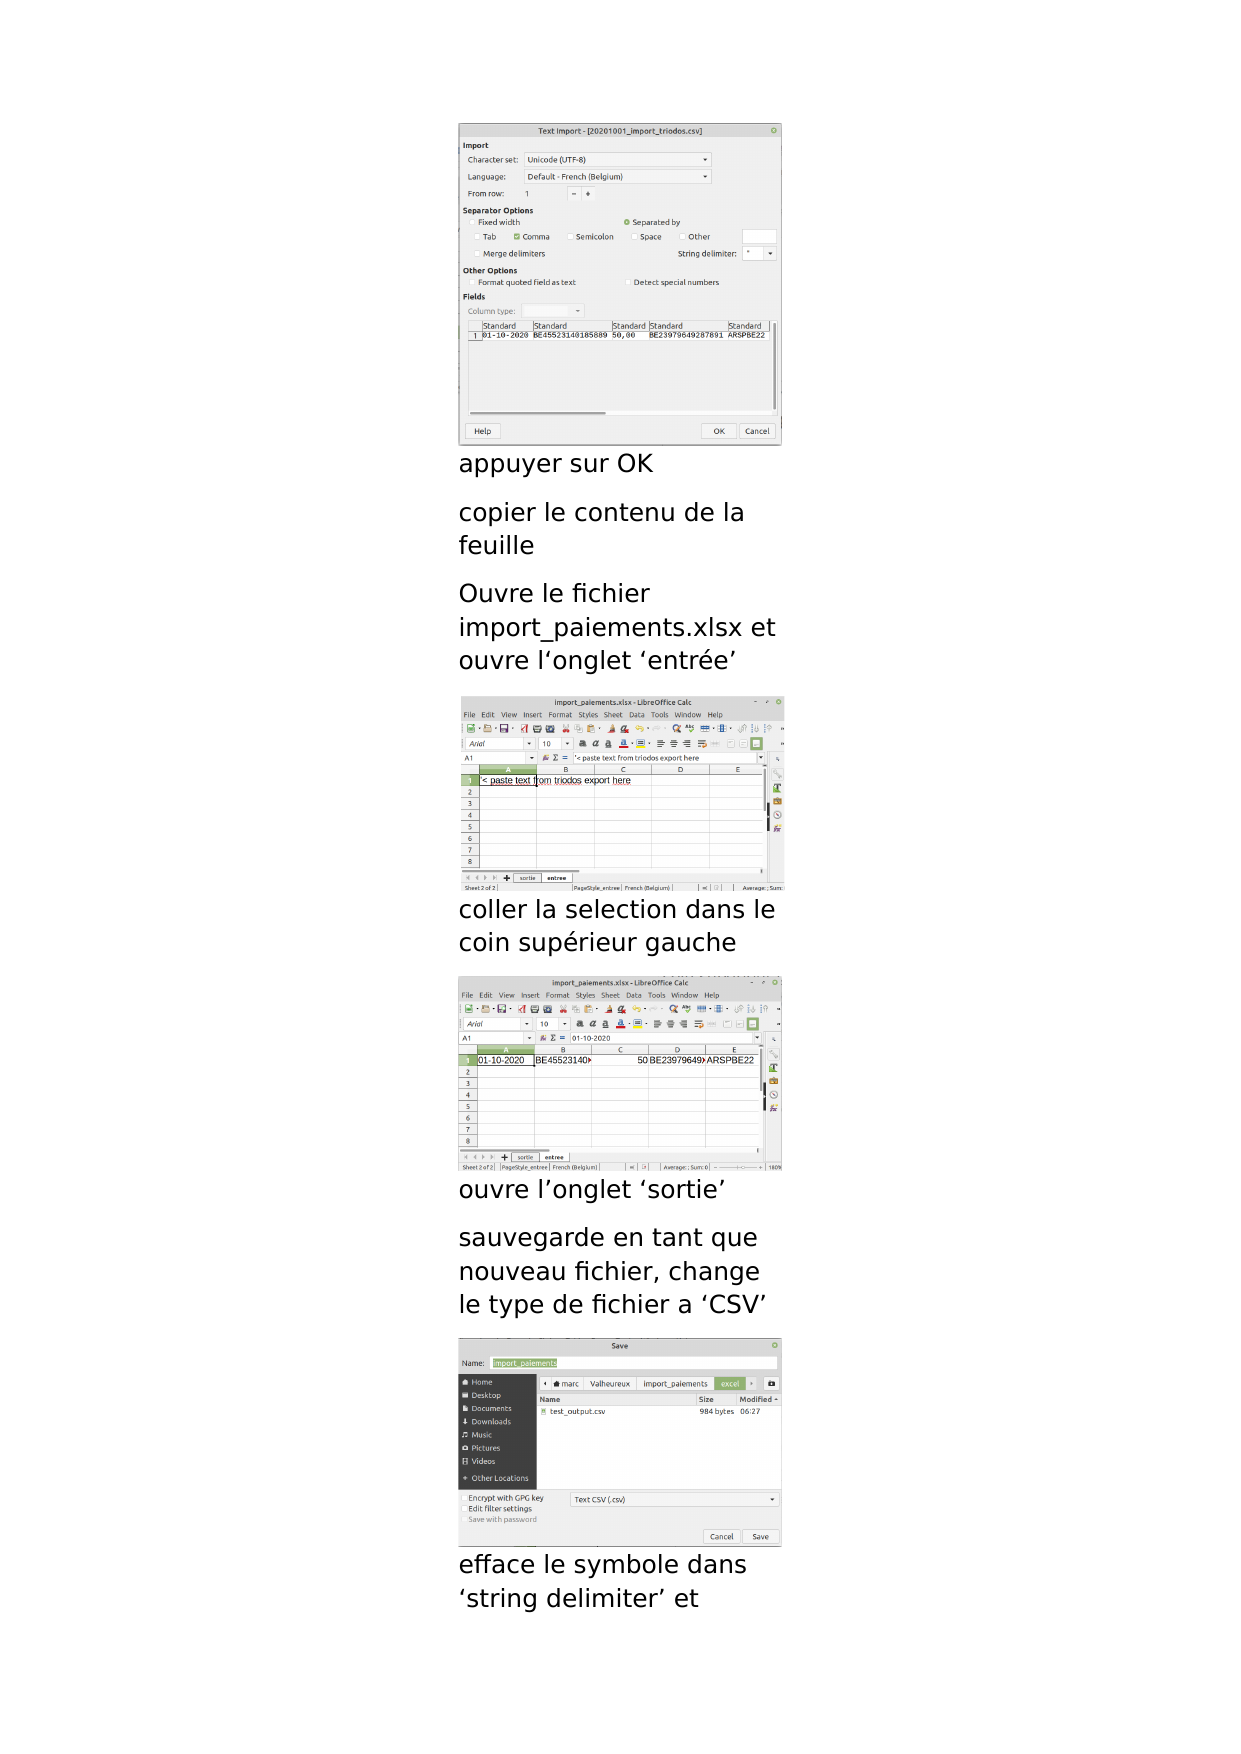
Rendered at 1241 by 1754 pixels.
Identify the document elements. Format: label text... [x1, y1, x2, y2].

table_cell [788, 118, 1131, 1619]
table_cell [124, 118, 452, 1619]
table_cell appuyer sur OK copier le contenu de la feuille Ouvre le fichier import_paiements.xlsx et ouvre l‘onglet ‘entrée’ coller la selection dans le coin supérieur gauche ouvre l’onglet ‘sortie’ sauvegarde en tant que nouveau fichier, change le type de fichier a ‘CSV’ efface le symbole dans ‘string delimiter’ et [453, 118, 787, 1619]
picture [461, 696, 785, 891]
picture [458, 123, 782, 446]
picture [458, 1338, 782, 1547]
picture [458, 976, 782, 1171]
